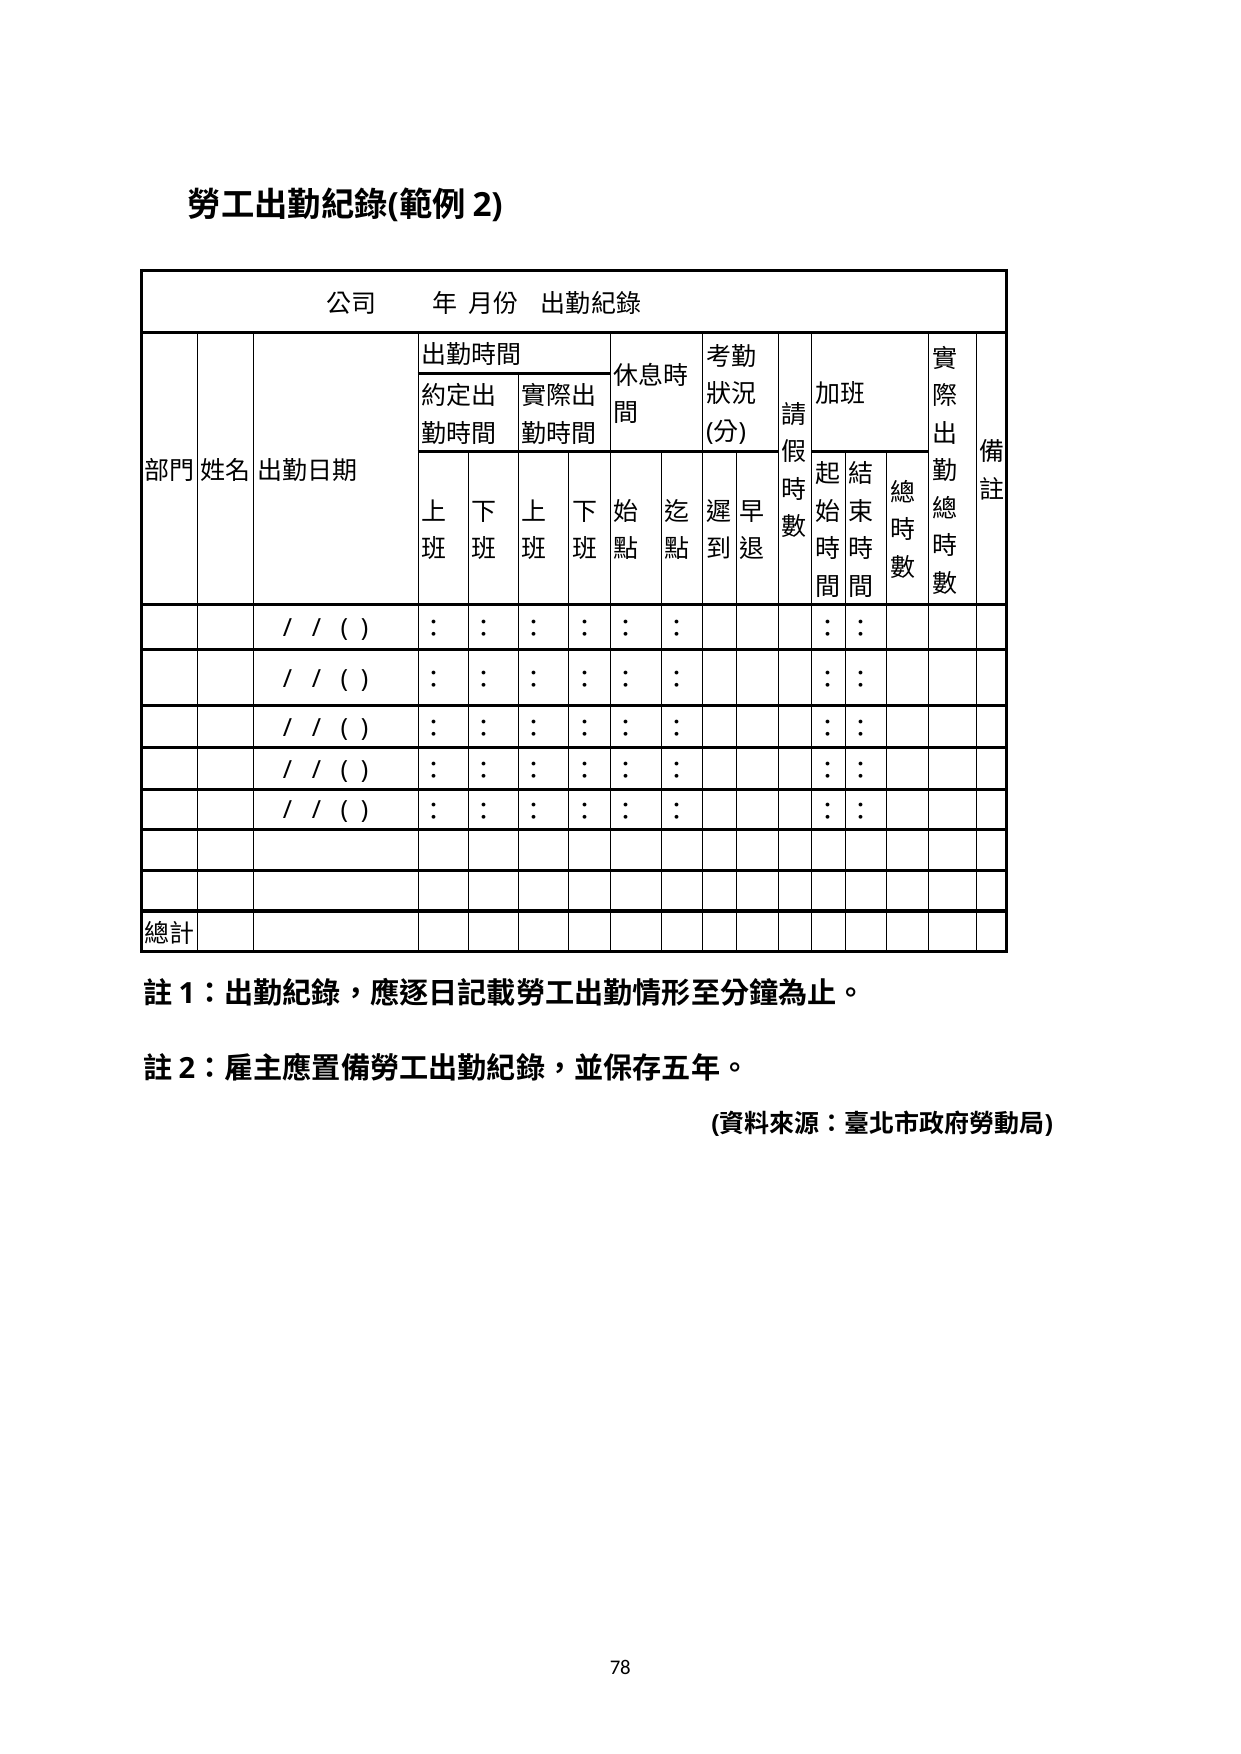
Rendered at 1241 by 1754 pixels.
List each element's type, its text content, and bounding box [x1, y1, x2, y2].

table_cell ： [611, 749, 661, 787]
table_cell ： [469, 707, 518, 746]
table_cell ： [611, 707, 661, 746]
table_cell 始點 [611, 453, 661, 603]
table_cell / / ( ) [254, 791, 418, 828]
table_cell / / ( ) [254, 749, 418, 787]
table_cell ： [812, 749, 845, 787]
table_cell ： [419, 707, 468, 746]
table_cell [143, 606, 197, 648]
table_cell [779, 651, 811, 704]
table_cell [929, 913, 976, 950]
table_cell [143, 831, 197, 869]
table_cell ： [569, 749, 610, 787]
table_cell [779, 749, 811, 787]
table_cell ： [846, 707, 886, 746]
table_cell [929, 749, 976, 787]
table_cell [779, 872, 811, 909]
table_cell [519, 913, 568, 950]
table_cell [929, 606, 976, 648]
table_cell 起始時間 [812, 453, 845, 603]
table_cell [254, 831, 418, 869]
table_cell [469, 913, 518, 950]
table_cell ： [846, 651, 886, 704]
table_cell 上班 [519, 453, 568, 603]
table_cell 實際出勤時間 [519, 375, 610, 450]
table_cell [779, 913, 811, 950]
table_cell ： [846, 606, 886, 648]
table_cell ： [519, 749, 568, 787]
table_cell ： [812, 791, 845, 828]
table_cell [703, 651, 736, 704]
table_cell [662, 831, 702, 869]
table_cell [846, 831, 886, 869]
table_cell 下班 [469, 453, 518, 603]
table_cell [846, 913, 886, 950]
table_cell [419, 831, 468, 869]
table_cell [929, 791, 976, 828]
table_cell [929, 707, 976, 746]
table_cell [143, 791, 197, 828]
table_cell ： [519, 606, 568, 648]
table_cell 結束時間 [846, 453, 886, 603]
table_cell [887, 651, 928, 704]
table_cell [737, 913, 778, 950]
table_cell [703, 872, 736, 909]
table_cell / / ( ) [254, 707, 418, 746]
table_cell [198, 831, 253, 869]
table_cell ： [569, 606, 610, 648]
table_cell ： [519, 791, 568, 828]
table_cell [662, 872, 702, 909]
table_cell [198, 606, 253, 648]
table_cell [977, 651, 1005, 704]
table_cell [143, 749, 197, 787]
table_cell [929, 831, 976, 869]
text 註2：雇主應置備勞工出勤紀錄，並保存五年。 [143, 1028, 1053, 1103]
table_cell ： [662, 651, 702, 704]
table_cell [611, 913, 661, 950]
table_cell [469, 831, 518, 869]
table_cell [254, 872, 418, 909]
text 註1：出勤紀錄，應逐日記載勞工出勤情形至分鐘為止。 [143, 953, 1053, 1028]
table_cell 出勤日期 [254, 334, 418, 603]
table_cell [812, 872, 845, 909]
table_cell [977, 913, 1005, 950]
table_cell [929, 651, 976, 704]
table_cell 請假時數 [779, 334, 811, 603]
table_cell [977, 831, 1005, 869]
table_cell [977, 606, 1005, 648]
table_cell [143, 872, 197, 909]
table_cell [143, 707, 197, 746]
table_cell ： [569, 707, 610, 746]
table_cell [469, 872, 518, 909]
table_cell ： [469, 606, 518, 648]
table_cell [887, 913, 928, 950]
table_cell [779, 791, 811, 828]
table_cell [887, 707, 928, 746]
table_cell [662, 913, 702, 950]
table_cell [737, 872, 778, 909]
table_cell ： [846, 791, 886, 828]
table_cell 休息時間 [611, 334, 702, 450]
table_cell [779, 606, 811, 648]
table_cell ： [662, 707, 702, 746]
table_cell ： [519, 651, 568, 704]
table_cell ： [662, 606, 702, 648]
table_cell [198, 872, 253, 909]
table_cell [779, 707, 811, 746]
table_cell 約定出勤時間 [419, 375, 518, 450]
subtitle 勞工出勤紀錄(範例2) [187, 164, 1053, 239]
table_cell [703, 913, 736, 950]
table_cell [419, 913, 468, 950]
table_cell [703, 791, 736, 828]
table_cell [419, 872, 468, 909]
table_cell [737, 651, 778, 704]
table_cell [737, 606, 778, 648]
table_cell ： [611, 791, 661, 828]
table_cell [198, 749, 253, 787]
table_cell [977, 749, 1005, 787]
table_cell [569, 913, 610, 950]
table_cell / / ( ) [254, 651, 418, 704]
table_cell [198, 707, 253, 746]
table_cell [143, 651, 197, 704]
table_cell [887, 831, 928, 869]
table_cell 考勤狀況(分) [703, 334, 778, 450]
table_cell ： [519, 707, 568, 746]
table_cell ： [419, 651, 468, 704]
table_cell [611, 831, 661, 869]
table_cell [519, 872, 568, 909]
table_cell ： [419, 606, 468, 648]
table_cell / / ( ) [254, 606, 418, 648]
table_cell ： [469, 791, 518, 828]
table_cell 總計 [143, 913, 197, 950]
table_cell [887, 749, 928, 787]
table_cell ： [469, 651, 518, 704]
table_cell ： [812, 707, 845, 746]
table_cell 上班 [419, 453, 468, 603]
table_cell ： [846, 749, 886, 787]
table_cell 實際出勤總時數 [929, 334, 976, 603]
table_cell [198, 651, 253, 704]
table_cell [779, 831, 811, 869]
table_cell ： [469, 749, 518, 787]
table_header 公司 年 月份 出勤紀錄 [143, 272, 1005, 331]
table_cell [737, 707, 778, 746]
table_cell ： [419, 791, 468, 828]
table_cell [929, 872, 976, 909]
table_cell [198, 913, 253, 950]
table_cell [812, 831, 845, 869]
table_cell [254, 913, 418, 950]
text (資料來源：臺北市政府勞動局) [295, 1103, 1053, 1141]
table_cell 總時數 [887, 453, 928, 603]
table_cell [703, 707, 736, 746]
table_cell 部門 [143, 334, 197, 603]
table_cell [737, 831, 778, 869]
table_cell [812, 913, 845, 950]
table_cell ： [662, 749, 702, 787]
table_cell [887, 606, 928, 648]
table_cell [846, 872, 886, 909]
table_cell [198, 791, 253, 828]
table_cell [703, 831, 736, 869]
table_cell [977, 872, 1005, 909]
table_cell ： [662, 791, 702, 828]
table_cell 出勤時間 [419, 334, 610, 372]
table_cell 加班 [812, 334, 928, 450]
table_cell [519, 831, 568, 869]
table_cell ： [812, 651, 845, 704]
table_cell [977, 707, 1005, 746]
table_cell 迄點 [662, 453, 702, 603]
table_cell ： [569, 791, 610, 828]
table_cell ： [812, 606, 845, 648]
table_cell [737, 749, 778, 787]
table_cell 早退 [737, 453, 778, 603]
table_cell [887, 872, 928, 909]
table_cell [703, 749, 736, 787]
table_cell ： [419, 749, 468, 787]
table_cell [737, 791, 778, 828]
table_cell ： [611, 651, 661, 704]
table_cell [887, 791, 928, 828]
table_cell 備註 [977, 334, 1005, 603]
table_cell 姓名 [198, 334, 253, 603]
table_cell [977, 791, 1005, 828]
table_cell [611, 872, 661, 909]
table_cell 遲到 [703, 453, 736, 603]
table_cell [569, 872, 610, 909]
table_cell ： [611, 606, 661, 648]
table_cell [569, 831, 610, 869]
table_cell ： [569, 651, 610, 704]
table_cell 下班 [569, 453, 610, 603]
table_cell [703, 606, 736, 648]
